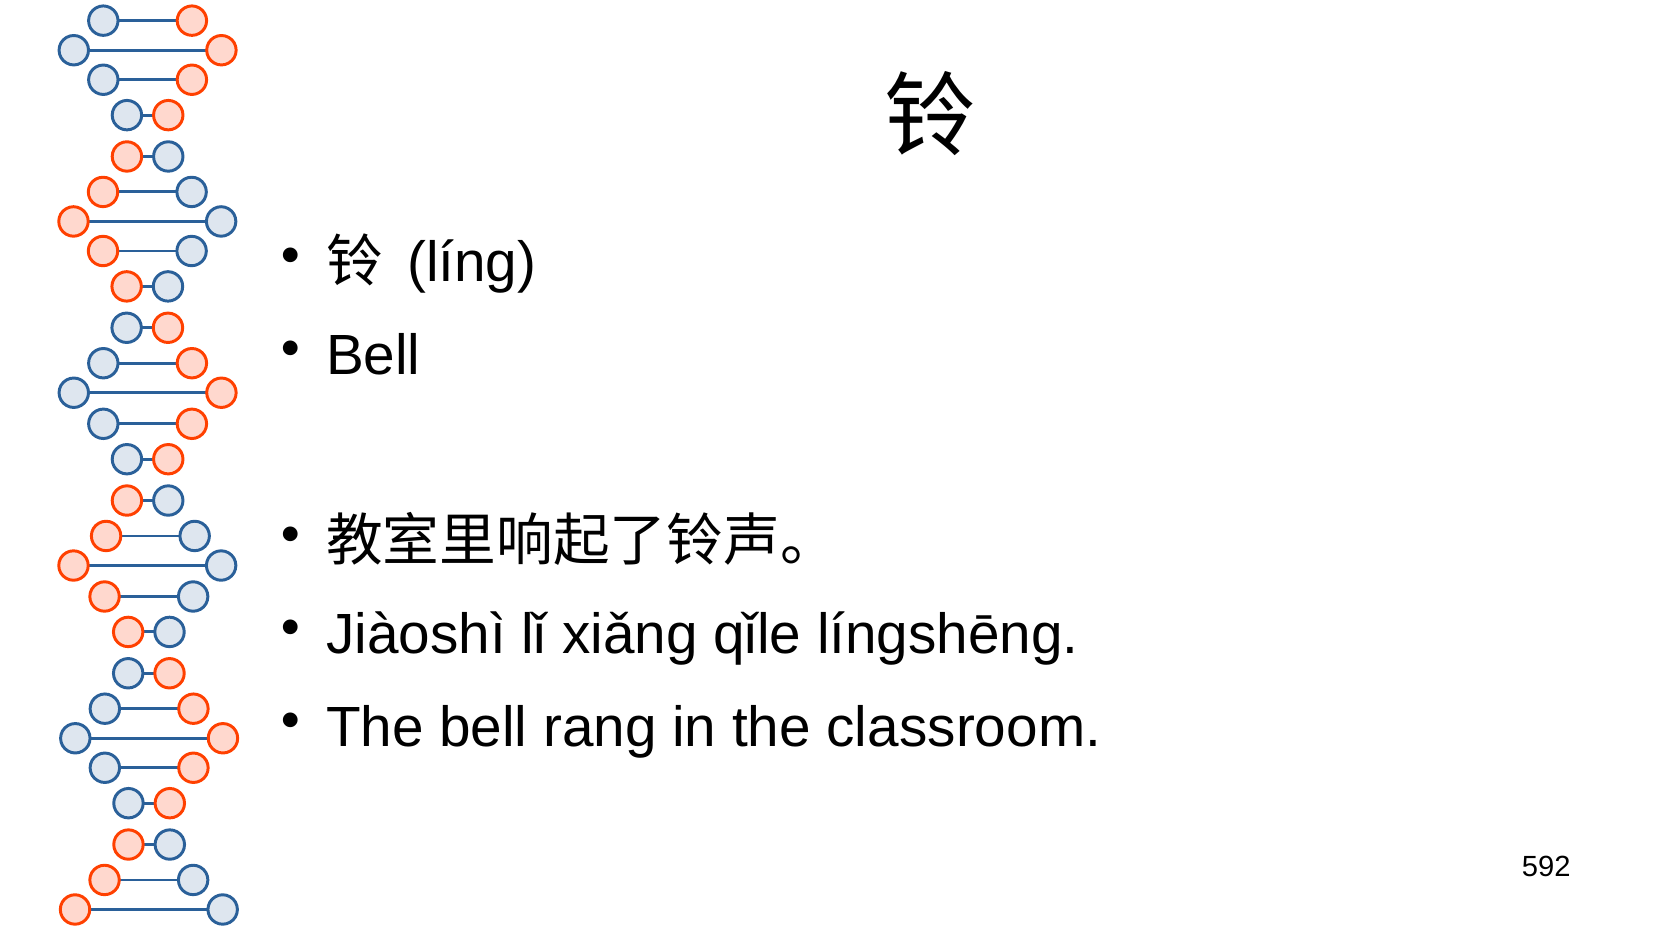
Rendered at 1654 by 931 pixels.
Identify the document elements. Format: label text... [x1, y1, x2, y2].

list 铃 (líng) Bell 教室里响起了铃声。 Jiàoshì lǐ xiǎng qǐle língshēng. The bell rang in the classroom. [265, 224, 1595, 764]
title 铃 [265, 35, 1595, 189]
